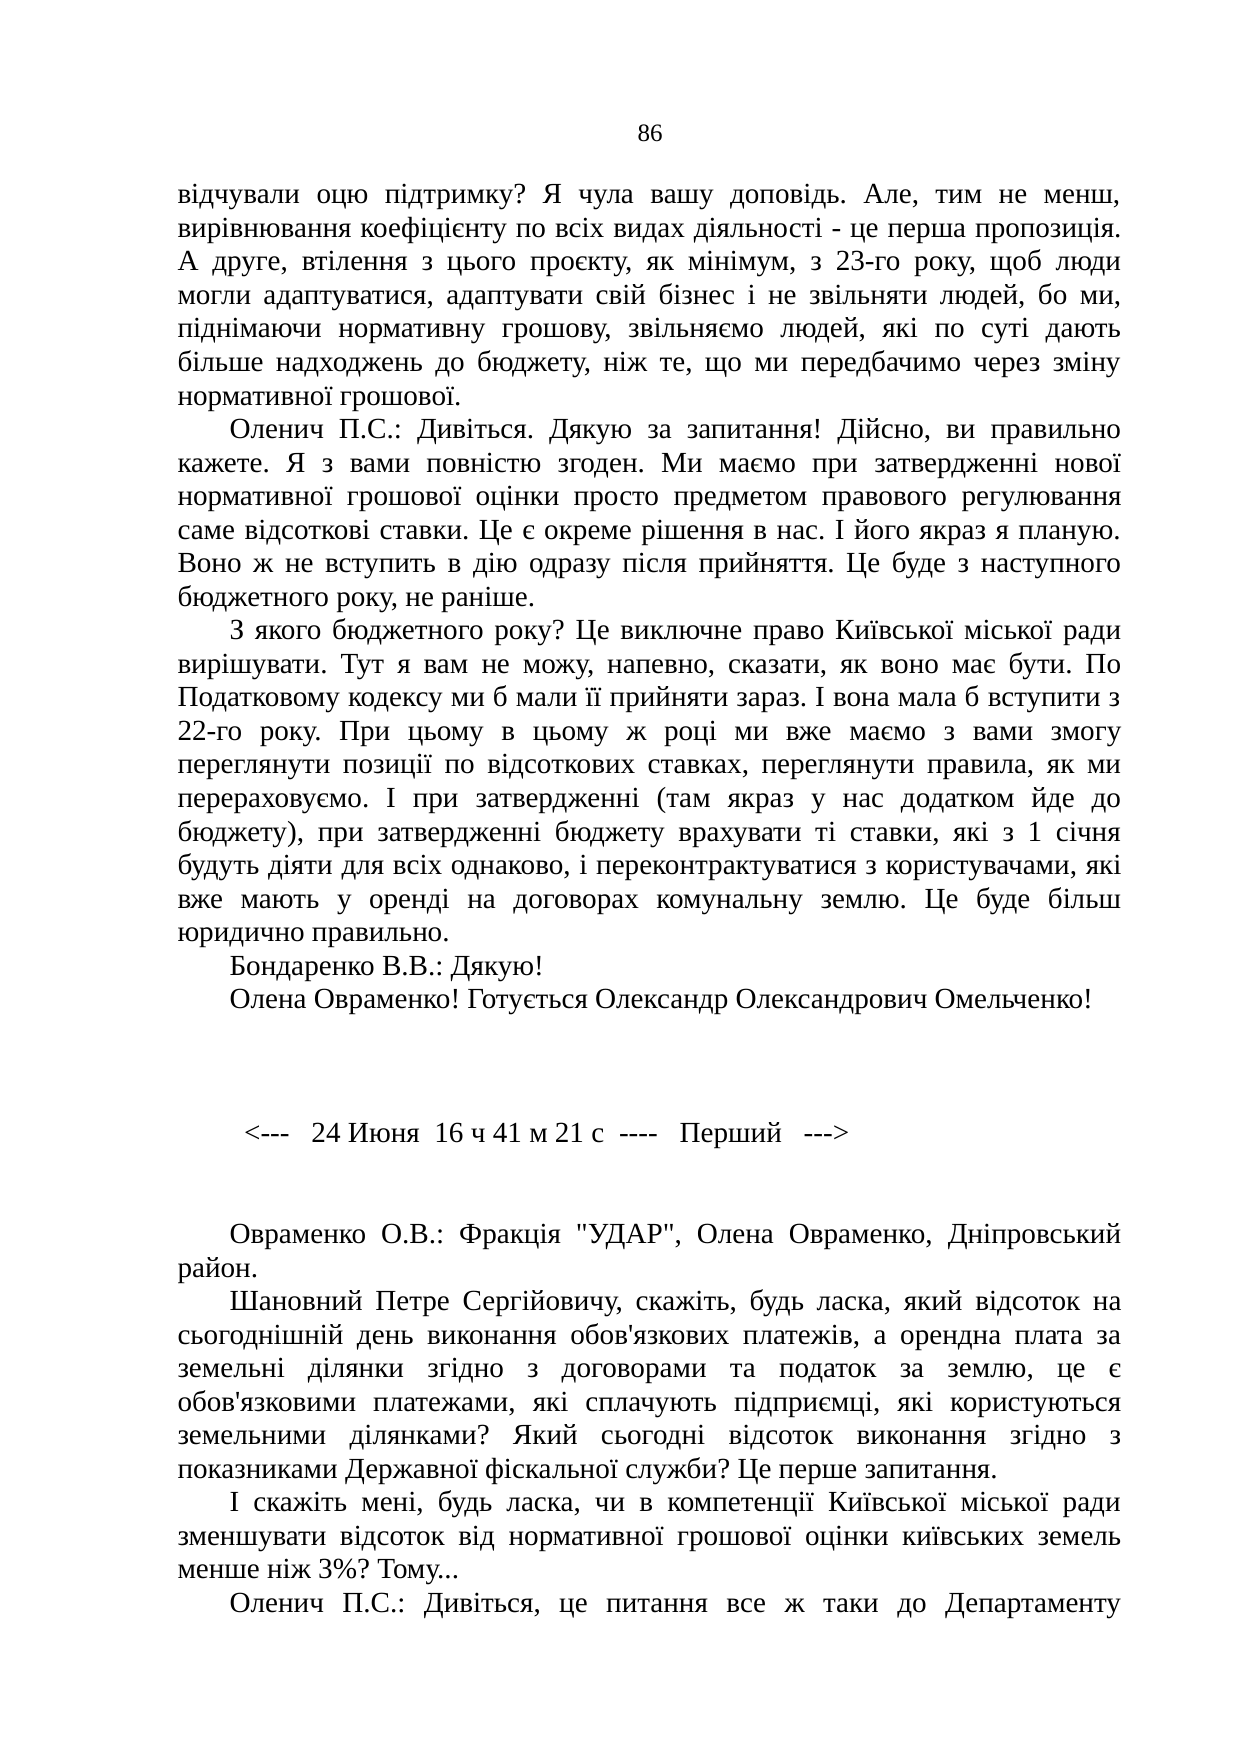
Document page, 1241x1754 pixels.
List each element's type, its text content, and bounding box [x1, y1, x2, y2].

text Овраменко О.В.: Фракція "УДАР", Олена Овраменко, Дніпровський район. [177, 1216, 1122, 1283]
text Олена Овраменко! Готується Олександр Олександрович Омельченко! [177, 981, 1122, 1015]
text З якого бюджетного року? Це виключне право Київської міської ради вирішувати. Тут я вам не можу, напевно, сказати, як воно має бути. По Податковому кодексу ми б мали її прийняти зараз. І вона мала б вступити з 22-го року. При цьому в цьому ж році ми вже маємо з вами змогу переглянути позиції по відсоткових ставках, переглянути правила, як ми перераховуємо. І при затвердженні (там якраз у нас додатком йде до бюджету), при затвердженні бюджету врахувати ті ставки, які з 1 січня будуть діяти для всіх однаково, і переконтрактуватися з користувачами, які вже мають у оренді на договорах комунальну землю. Це буде більш юридично правильно. [177, 612, 1122, 948]
text Оленич П.С.: Дивіться. Дякую за запитання! Дійсно, ви правильно кажете. Я з вами повністю згоден. Ми маємо при затвердженні нової нормативної грошової оцінки просто предметом правового регулювання саме відсоткові ставки. Це є окреме рішення в нас. І його якраз я планую. Воно ж не вступить в дію одразу після прийняття. Це буде з наступного бюджетного року, не раніше. [177, 411, 1122, 612]
text <--- 24 Июня 16 ч 41 м 21 с ---- Перший ---> [177, 1116, 1122, 1149]
text І скажіть мені, будь ласка, чи в компетенції Київської міської ради зменшувати відсоток від нормативної грошової оцінки київських земель менше ніж 3%? Тому... [177, 1484, 1122, 1585]
text Шановний Петре Сергійовичу, скажіть, будь ласка, який відсоток на сьогоднішній день виконання обов'язкових платежів, а орендна плата за земельні ділянки згідно з договорами та податок за землю, це є обов'язковими платежами, які сплачують підприємці, які користуються земельними ділянками? Який сьогодні відсоток виконання згідно з показниками Державної фіскальної служби? Це перше запитання. [177, 1283, 1122, 1484]
text відчували оцю підтримку? Я чула вашу доповідь. Але, тим не менш, вирівнювання коефіцієнту по всіх видах діяльності - це перша пропозиція. А друге, втілення з цього проєкту, як мінімум, з 23-го року, щоб люди могли адаптуватися, адаптувати свій бізнес і не звільняти людей, бо ми, піднімаючи нормативну грошову, звільняємо людей, які по суті дають більше надходжень до бюджету, ніж те, що ми передбачимо через зміну нормативної грошової. [177, 176, 1122, 411]
text Бондаренко В.В.: Дякую! [177, 948, 1122, 981]
text Оленич П.С.: Дивіться, це питання все ж таки до Департаменту [177, 1585, 1122, 1619]
